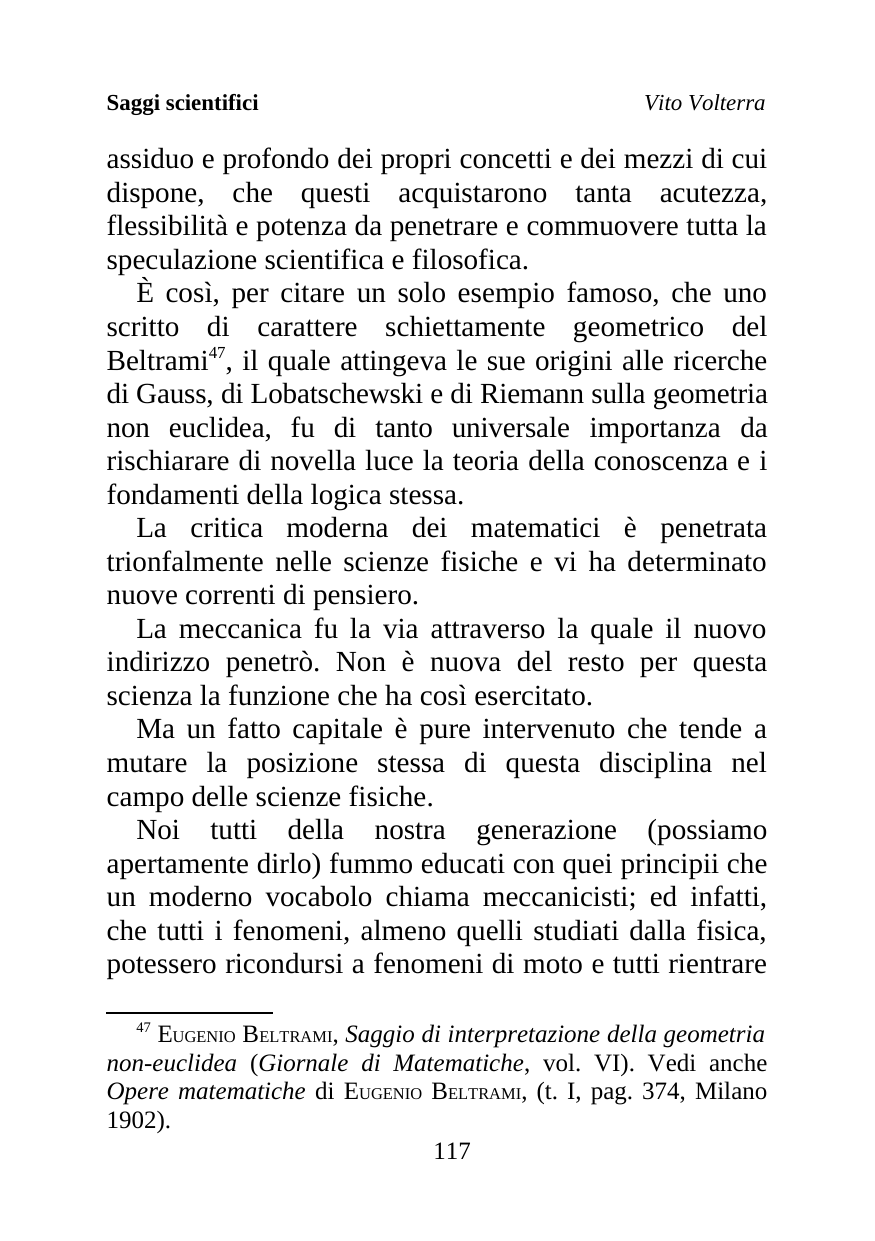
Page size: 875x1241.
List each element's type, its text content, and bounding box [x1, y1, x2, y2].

text Eugenio Beltrami, Saggio di interpretazione della geometria non-euclidea (Giornale di Matematiche, vol. VI). Vedi anche Opere matematiche di Eugenio Beltrami, (t. I, pag. 374, Milano 1902). [106, 1019, 768, 1134]
text La critica moderna dei matematici è penetrata trionfalmente nelle scienze fisiche e vi ha determinato nuove correnti di pensiero. [106, 510, 768, 611]
text Noi tutti della nostra generazione (possiamo apertamente dirlo) fummo educati con quei principii che un moderno vocabolo chiama meccanicisti; ed infatti, che tutti i fenomeni, almeno quelli studiati dalla fisica, potessero ricondursi a fenomeni di moto e tutti rientrare [106, 812, 768, 980]
text La meccanica fu la via attraverso la quale il nuovo indirizzo penetrò. Non è nuova del resto per questa scienza la funzione che ha così esercitato. [106, 611, 768, 712]
text Ma un fatto capitale è pure intervenuto che tende a mutare la posizione stessa di questa disciplina nel campo delle scienze fisiche. [106, 712, 768, 812]
text È così, per citare un solo esempio famoso, che uno scritto di carattere schiettamente geometrico del Beltrami, il quale attingeva le sue origini alle ricerche di Gauss, di Lobatschewski e di Riemann sulla geometria non euclidea, fu di tanto universale importanza da rischiarare di novella luce la teoria della conoscenza e i fondamenti della logica stessa. [106, 276, 768, 510]
text assiduo e profondo dei propri concetti e dei mezzi di cui dispone, che questi acquistarono tanta acutezza, flessibilità e potenza da penetrare e commuovere tutta la speculazione scientifica e filosofica. [106, 141, 768, 276]
